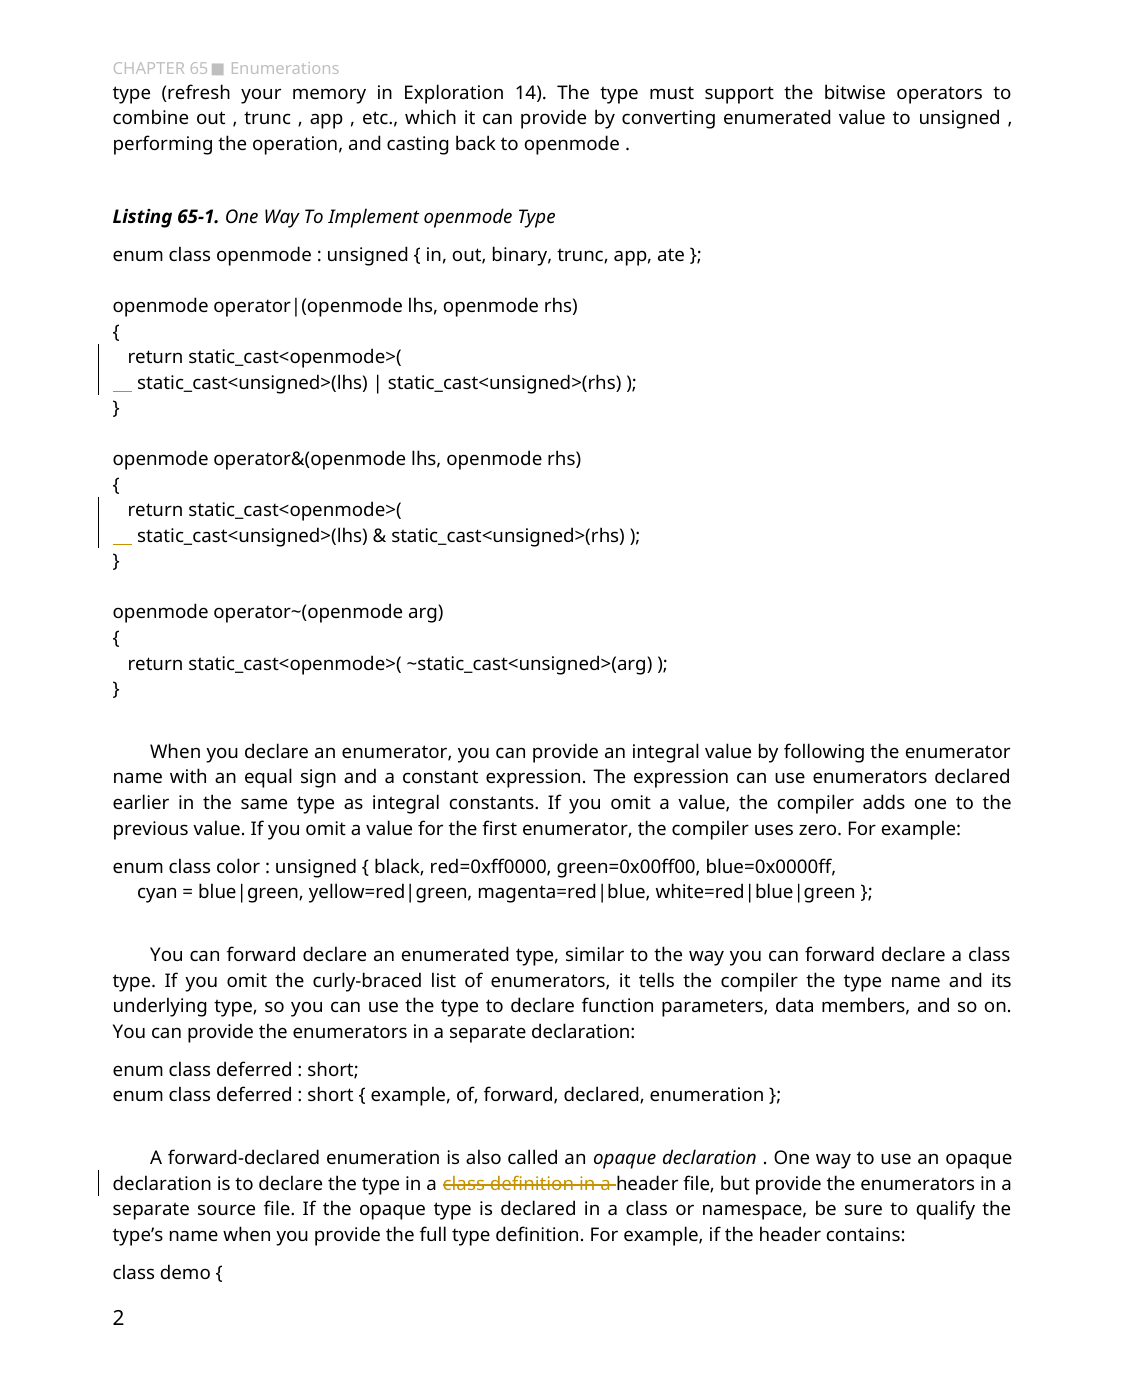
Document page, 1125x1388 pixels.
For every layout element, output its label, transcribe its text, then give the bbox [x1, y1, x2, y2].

text return static_cast<openmode>( [112, 343, 1012, 369]
text static_cast<unsigned>(lhs) & static_cast<unsigned>(rhs) ); [112, 522, 1012, 548]
text enum class deferred : short { example, of, forward, declared, enumeration }; [112, 1082, 1012, 1107]
text } [112, 548, 1012, 573]
text A forward-declared enumeration is also called an opaque declaration . One way to use an opaque declaration is to declare the type in a header file, but provide the enumerators in a separate source file. If the opaque type is declared in a class or namespace, be sure to qualify the type’s name when you provide the full type definition. For example, if the header contains: [112, 1144, 1012, 1247]
text return static_cast<openmode>( ~static_cast<unsigned>(arg) ); [112, 650, 1012, 675]
text static_cast<unsigned>(lhs) | static_cast<unsigned>(rhs) ); [112, 369, 1012, 394]
text enum class openmode : unsigned { in, out, binary, trunc, app, ate }; [112, 241, 1012, 267]
text You can forward declare an enumerated type, similar to the way you can forward declare a class type. If you omit the curly-braced list of enumerators, it tells the compiler the type name and its underlying type, so you can use the type to declare function parameters, data members, and so on. You can provide the enumerators in a separate declaration: [112, 941, 1012, 1043]
text type (refresh your memory in Exploration 14). The type must support the bitwise operators to combine out , trunc , app , etc., which it can provide by converting enumerated value to unsigned , performing the operation, and casting back to openmode . [112, 79, 1012, 156]
text openmode operator&(openmode lhs, openmode rhs) [112, 446, 1012, 471]
text } [112, 675, 1012, 701]
text When you declare an enumerator, you can provide an integral value by following the enumerator name with an equal sign and a constant expression. The expression can use enumerators declared earlier in the same type as integral constants. If you omit a value, the compiler adds one to the previous value. If you omit a value for the first enumerator, the compiler uses zero. For example: [112, 738, 1012, 840]
text enum class deferred : short; [112, 1056, 1012, 1082]
text openmode operator|(openmode lhs, openmode rhs) [112, 292, 1012, 318]
text { [112, 624, 1012, 650]
text class demo { [112, 1259, 1012, 1285]
text } [112, 394, 1012, 420]
text return static_cast<openmode>( [112, 497, 1012, 522]
text cyan = blue|green, yellow=red|green, magenta=red|blue, white=red|blue|green }; [112, 878, 1012, 904]
text { [112, 471, 1012, 497]
text enum class color : unsigned { black, red=0xff0000, green=0x00ff00, blue=0x0000ff, [112, 853, 1012, 878]
text openmode operator~(openmode arg) [112, 599, 1012, 624]
text { [112, 318, 1012, 343]
text Listing 65-1. One Way To Implement openmode Type [112, 203, 1012, 229]
